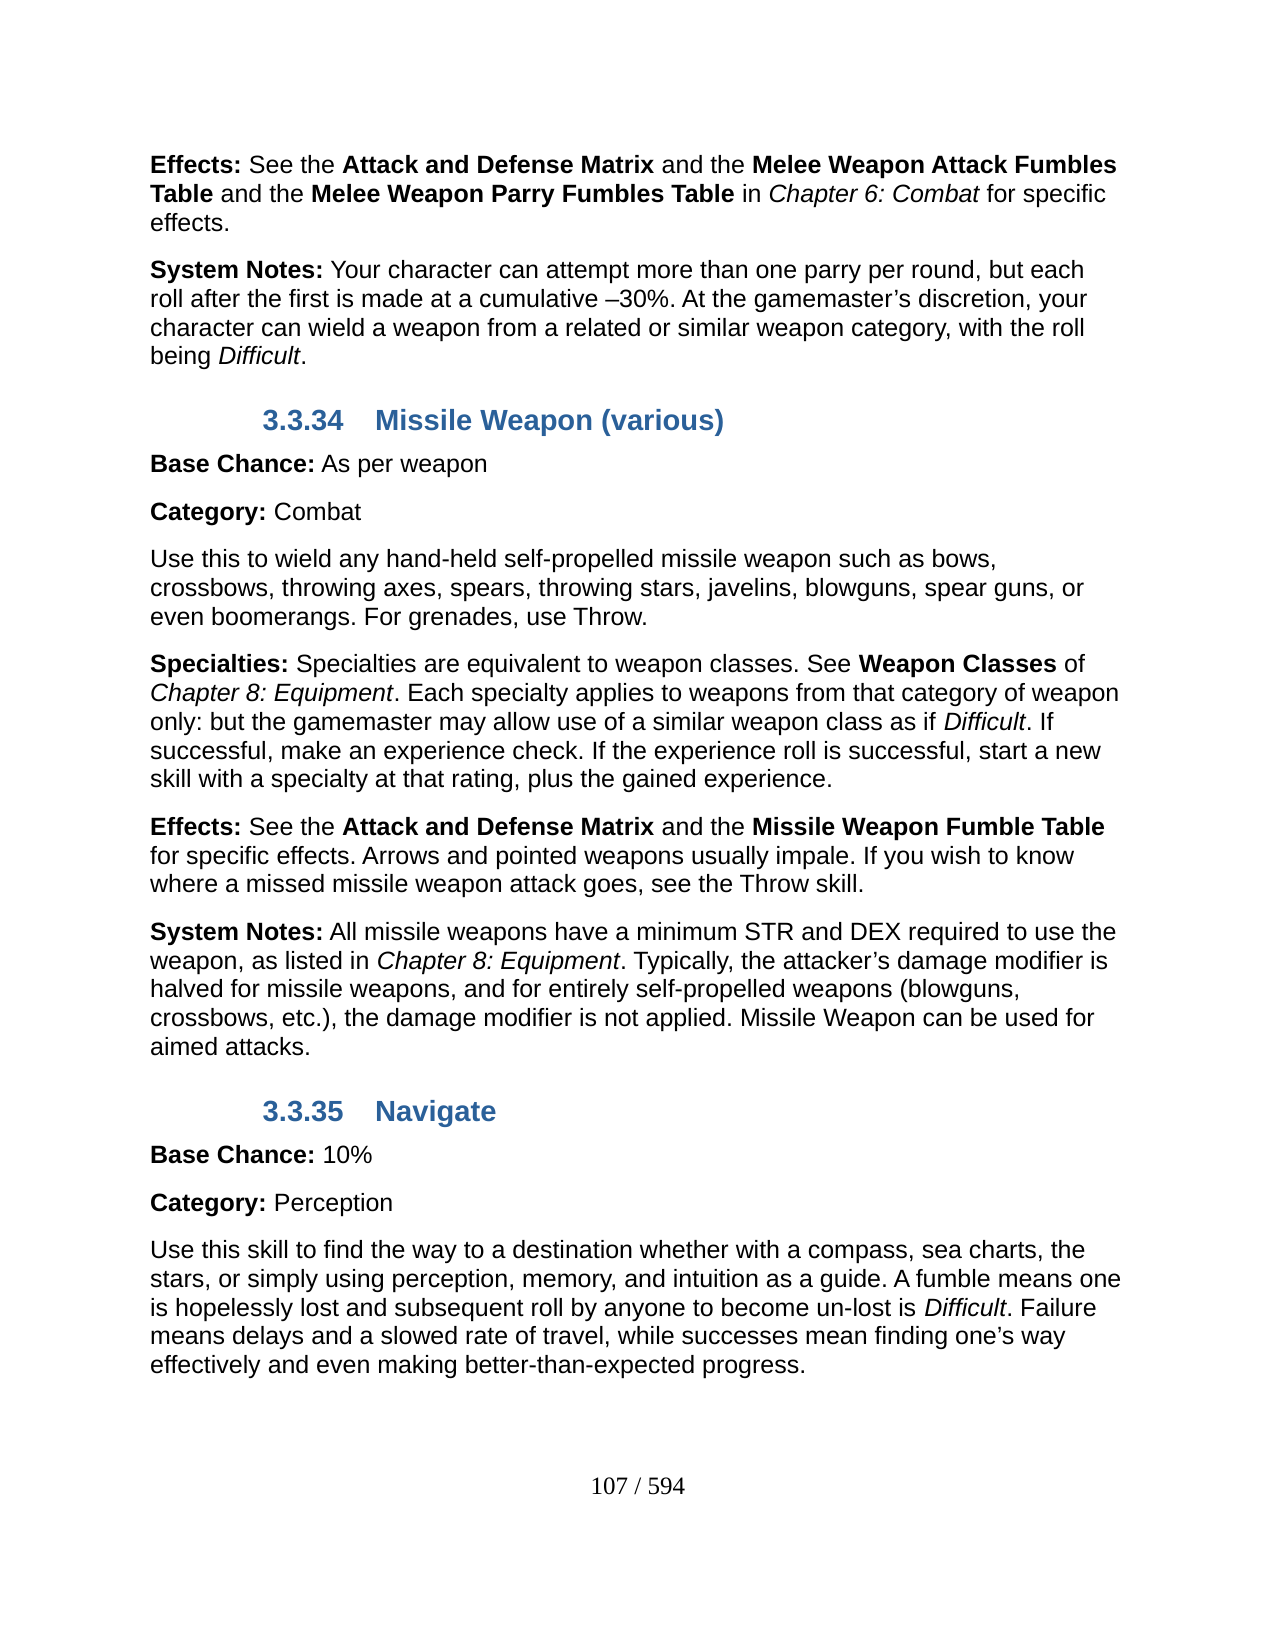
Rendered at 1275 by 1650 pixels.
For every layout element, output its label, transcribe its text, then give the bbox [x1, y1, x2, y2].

text Category: Combat [150, 497, 1125, 526]
text Effects: See the Attack and Defense Matrix and the Melee Weapon Attack Fumbles Table and the Melee Weapon Parry Fumbles Table in Chapter 6: Combat for specific effects. [150, 150, 1125, 236]
subtitle Missile Weapon (various) [262, 403, 1125, 437]
subtitle Navigate [262, 1094, 1125, 1127]
text Base Chance: As per weapon [150, 449, 1125, 478]
text Use this to wield any hand-held self-propelled missile weapon such as bows, crossbows, throwing axes, spears, throwing stars, javelins, blowguns, spear guns, or even boomerangs. For grenades, use Throw. [150, 544, 1125, 631]
text Effects: See the Attack and Defense Matrix and the Missile Weapon Fumble Table for specific effects. Arrows and pointed weapons usually impale. If you wish to know where a missed missile weapon attack goes, see the Throw skill. [150, 812, 1125, 898]
text Category: Perception [150, 1187, 1125, 1216]
text Specialties: Specialties are equivalent to weapon classes. See Weapon Classes of Chapter 8: Equipment. Each specialty applies to weapons from that category of weapon only: but the gamemaster may allow use of a similar weapon class as if Difficult. If successful, make an experience check. If the experience roll is successful, start a new skill with a specialty at that rating, plus the gained experience. [150, 649, 1125, 793]
text System Notes: Your character can attempt more than one parry per round, but each roll after the first is made at a cumulative –30%. At the gamemaster’s discretion, your character can wield a weapon from a related or similar weapon category, with the roll being Difficult. [150, 255, 1125, 370]
text Base Chance: 10% [150, 1140, 1125, 1169]
text System Notes: All missile weapons have a minimum STR and DEX required to use the weapon, as listed in Chapter 8: Equipment. Typically, the attacker’s damage modifier is halved for missile weapons, and for entirely self-propelled weapons (blowguns, crossbows, etc.), the damage modifier is not applied. Missile Weapon can be used for aimed attacks. [150, 917, 1125, 1061]
text Use this skill to find the way to a destination whether with a compass, sea charts, the stars, or simply using perception, memory, and intuition as a guide. A fumble means one is hopelessly lost and subsequent roll by anyone to become un-lost is Difficult. Failure means delays and a slowed rate of travel, while successes mean finding one’s way effectively and even making better-than-expected progress. [150, 1235, 1125, 1379]
